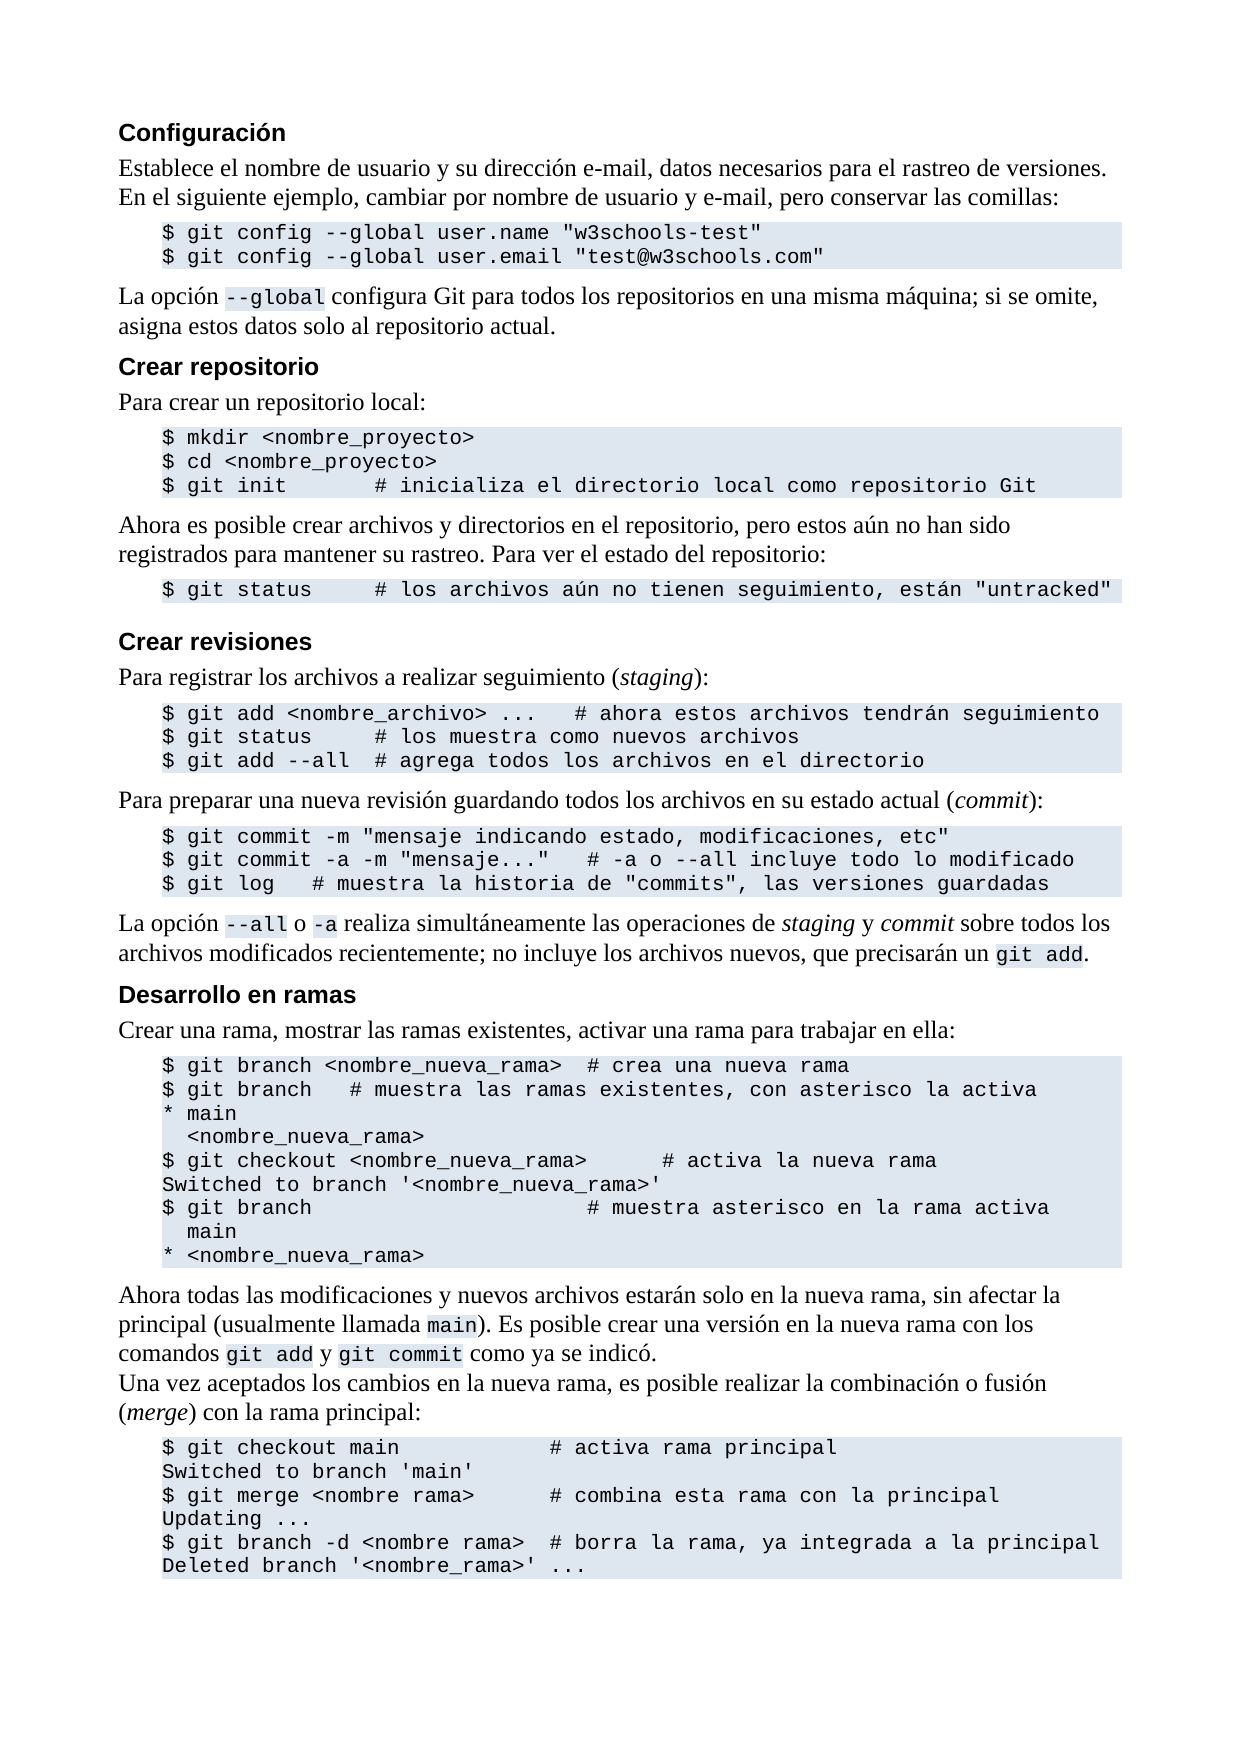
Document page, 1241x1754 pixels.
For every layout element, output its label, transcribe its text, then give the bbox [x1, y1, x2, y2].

text $ git log # muestra la historia de "commits", las versiones guardadas [162, 873, 1122, 897]
text Una vez aceptados los cambios en la nueva rama, es posible realizar la combinación o fusión (merge) con la rama principal: [118, 1368, 1122, 1426]
text $ git branch # muestra asterisco en la rama activa [162, 1197, 1122, 1221]
text $ git init # inicializa el directorio local como repositorio Git [162, 475, 1122, 498]
subtitle Crear revisiones [118, 627, 1122, 656]
text Switched to branch '<nombre_nueva_rama>' [162, 1174, 1122, 1197]
text <nombre_nueva_rama> [162, 1126, 1122, 1150]
subtitle Configuración [118, 118, 1122, 147]
text $ cd <nombre_proyecto> [162, 451, 1122, 475]
text Updating ... [162, 1508, 1122, 1532]
text $ git config --global user.email "test@w3schools.com" [162, 246, 1122, 269]
text Switched to branch 'main' [162, 1461, 1122, 1484]
subtitle Desarrollo en ramas [118, 980, 1122, 1009]
subtitle Crear repositorio [118, 352, 1122, 381]
text Establece el nombre de usuario y su dirección e-mail, datos necesarios para el rastreo de versiones. En el siguiente ejemplo, cambiar por nombre de usuario y e-mail, pero conservar las comillas: [118, 153, 1122, 210]
text $ git commit -m "mensaje indicando estado, modificaciones, etc" [162, 826, 1122, 849]
text $ git branch <nombre_nueva_rama> # crea una nueva rama [162, 1056, 1122, 1079]
text La opción --all o -a realiza simultáneamente las operaciones de staging y commit sobre todos los archivos modificados recientemente; no incluye los archivos nuevos, que precisarán un git add. [118, 908, 1122, 968]
text Para registrar los archivos a realizar seguimiento (staging): [118, 662, 1122, 691]
text $ git merge <nombre rama> # combina esta rama con la principal [162, 1484, 1122, 1508]
text * <nombre_nueva_rama> [162, 1245, 1122, 1268]
text main [162, 1221, 1122, 1245]
text $ git add --all # agrega todos los archivos en el directorio [162, 750, 1122, 773]
text Ahora todas las modificaciones y nuevos archivos estarán solo en la nueva rama, sin afectar la principal (usualmente llamada main). Es posible crear una versión en la nueva rama con los comandos git add y git commit como ya se indicó. [118, 1280, 1122, 1368]
text Ahora es posible crear archivos y directorios en el repositorio, pero estos aún no han sido registrados para mantener su rastreo. Para ver el estado del repositorio: [118, 510, 1122, 568]
text $ git config --global user.name "w3schools-test" [162, 222, 1122, 246]
text $ git commit -a -m "mensaje..." # -a o --all incluye todo lo modificado [162, 849, 1122, 873]
text Deleted branch '<nombre_rama>' ... [162, 1556, 1122, 1579]
text $ git branch # muestra las ramas existentes, con asterisco la activa [162, 1079, 1122, 1103]
text $ git checkout main # activa rama principal [162, 1437, 1122, 1461]
text Para crear un repositorio local: [118, 387, 1122, 416]
text $ git branch -d <nombre rama> # borra la rama, ya integrada a la principal [162, 1532, 1122, 1556]
text Para preparar una nueva revisión guardando todos los archivos en su estado actual (commit): [118, 785, 1122, 814]
text $ mkdir <nombre_proyecto> [162, 427, 1122, 451]
text $ git checkout <nombre_nueva_rama> # activa la nueva rama [162, 1150, 1122, 1174]
text La opción --global configura Git para todos los repositorios en una misma máquina; si se omite, asigna estos datos solo al repositorio actual. [118, 281, 1122, 339]
text $ git status # los muestra como nuevos archivos [162, 726, 1122, 750]
text Crear una rama, mostrar las ramas existentes, activar una rama para trabajar en ella: [118, 1015, 1122, 1044]
text $ git add <nombre_archivo> ... # ahora estos archivos tendrán seguimiento [162, 703, 1122, 726]
text * main [162, 1103, 1122, 1126]
text $ git status # los archivos aún no tienen seguimiento, están "untracked" [162, 579, 1122, 603]
